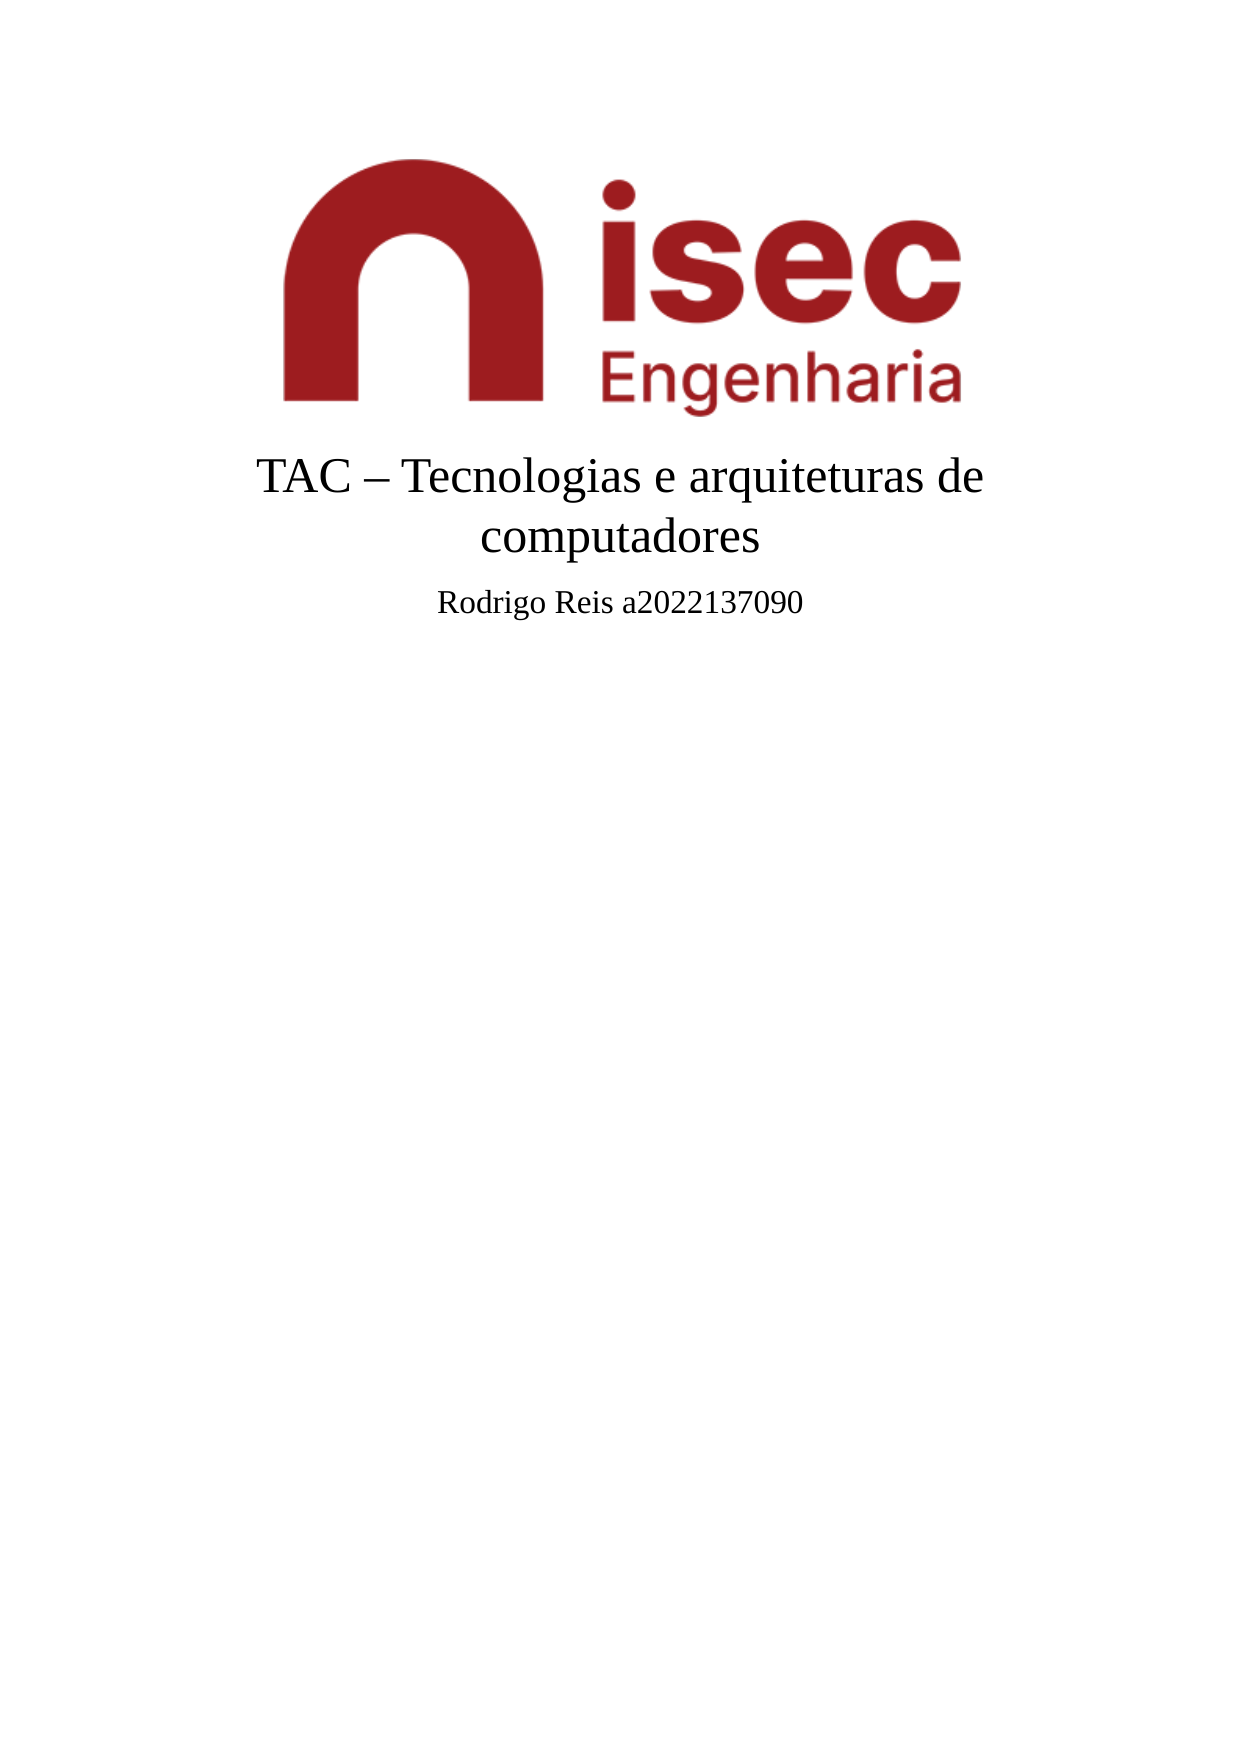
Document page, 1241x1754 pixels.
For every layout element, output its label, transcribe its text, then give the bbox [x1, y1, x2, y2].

text Rodrigo Reis a2022137090 [177, 583, 1063, 621]
text TAC – Tecnologias e arquiteturas de computadores [177, 445, 1063, 563]
